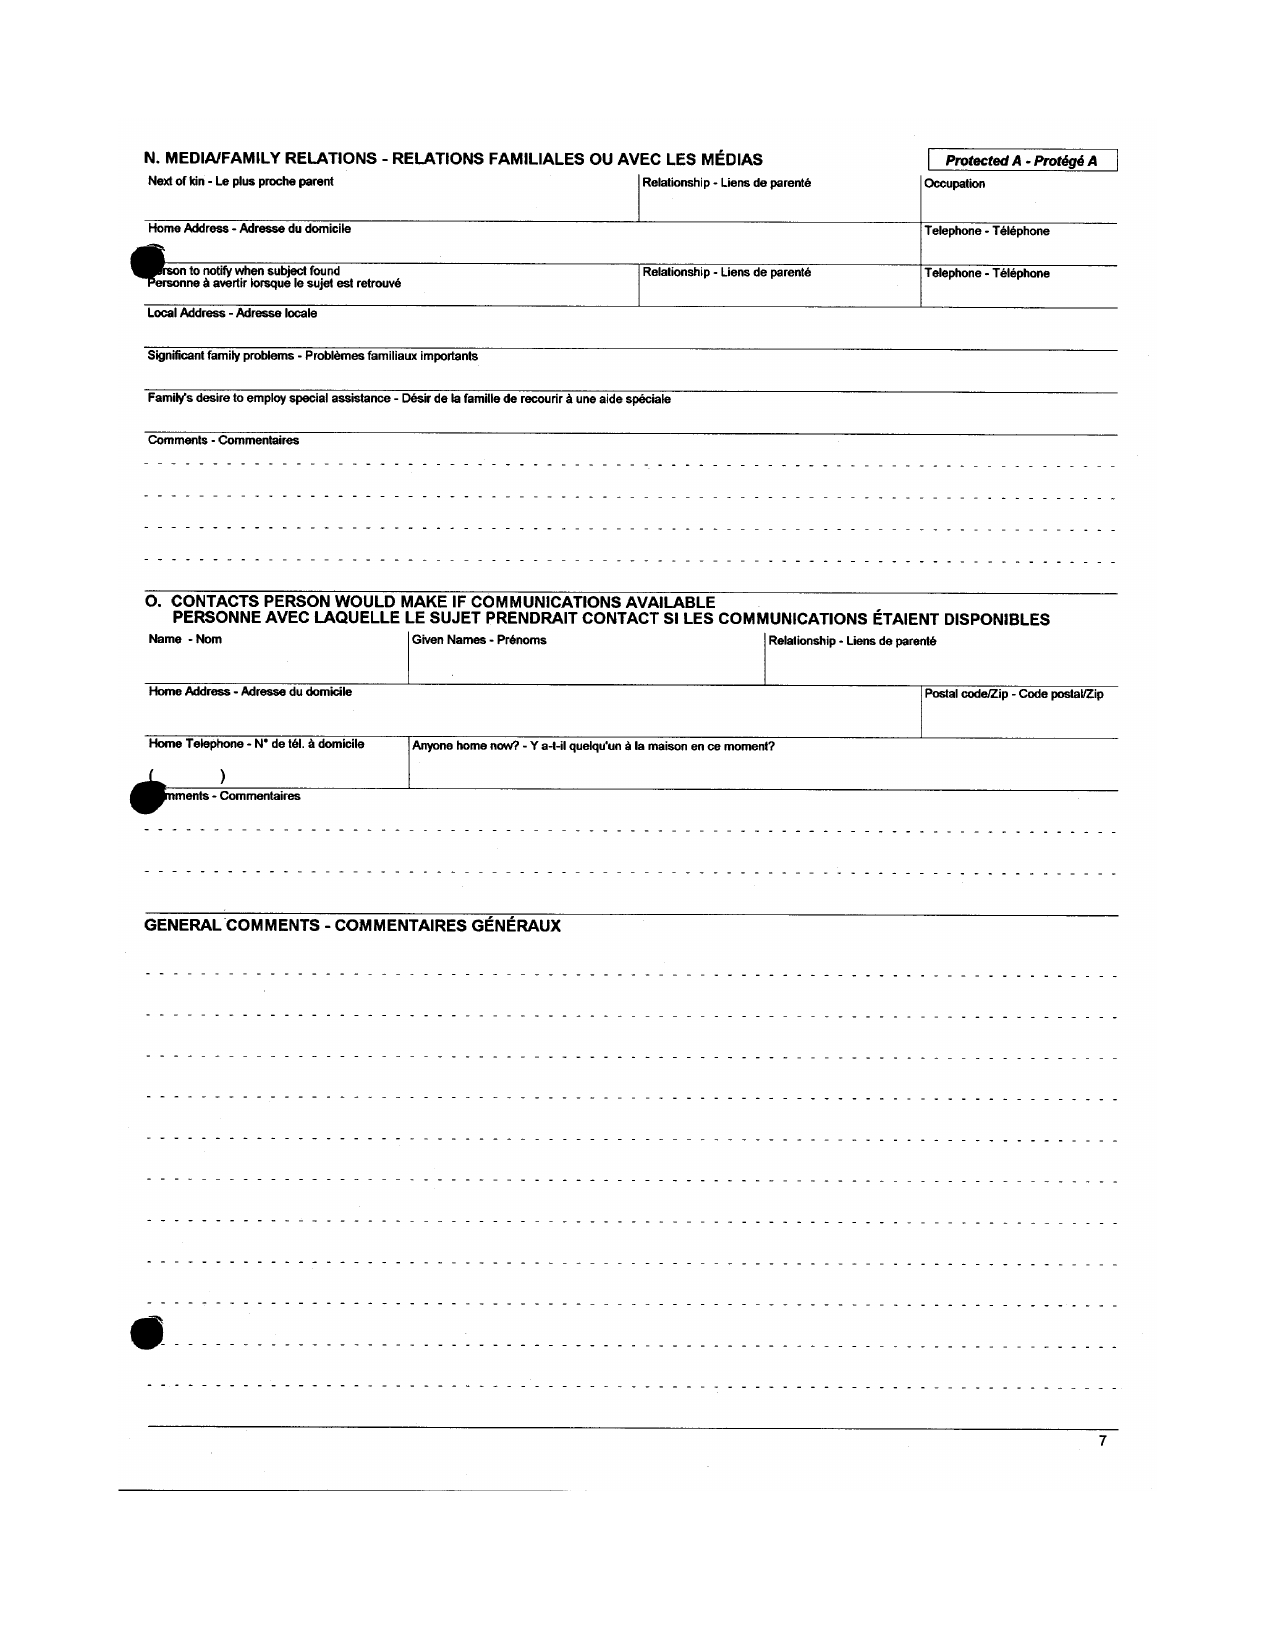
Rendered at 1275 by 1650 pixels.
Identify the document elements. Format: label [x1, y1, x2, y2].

picture [118, 118, 1157, 1491]
